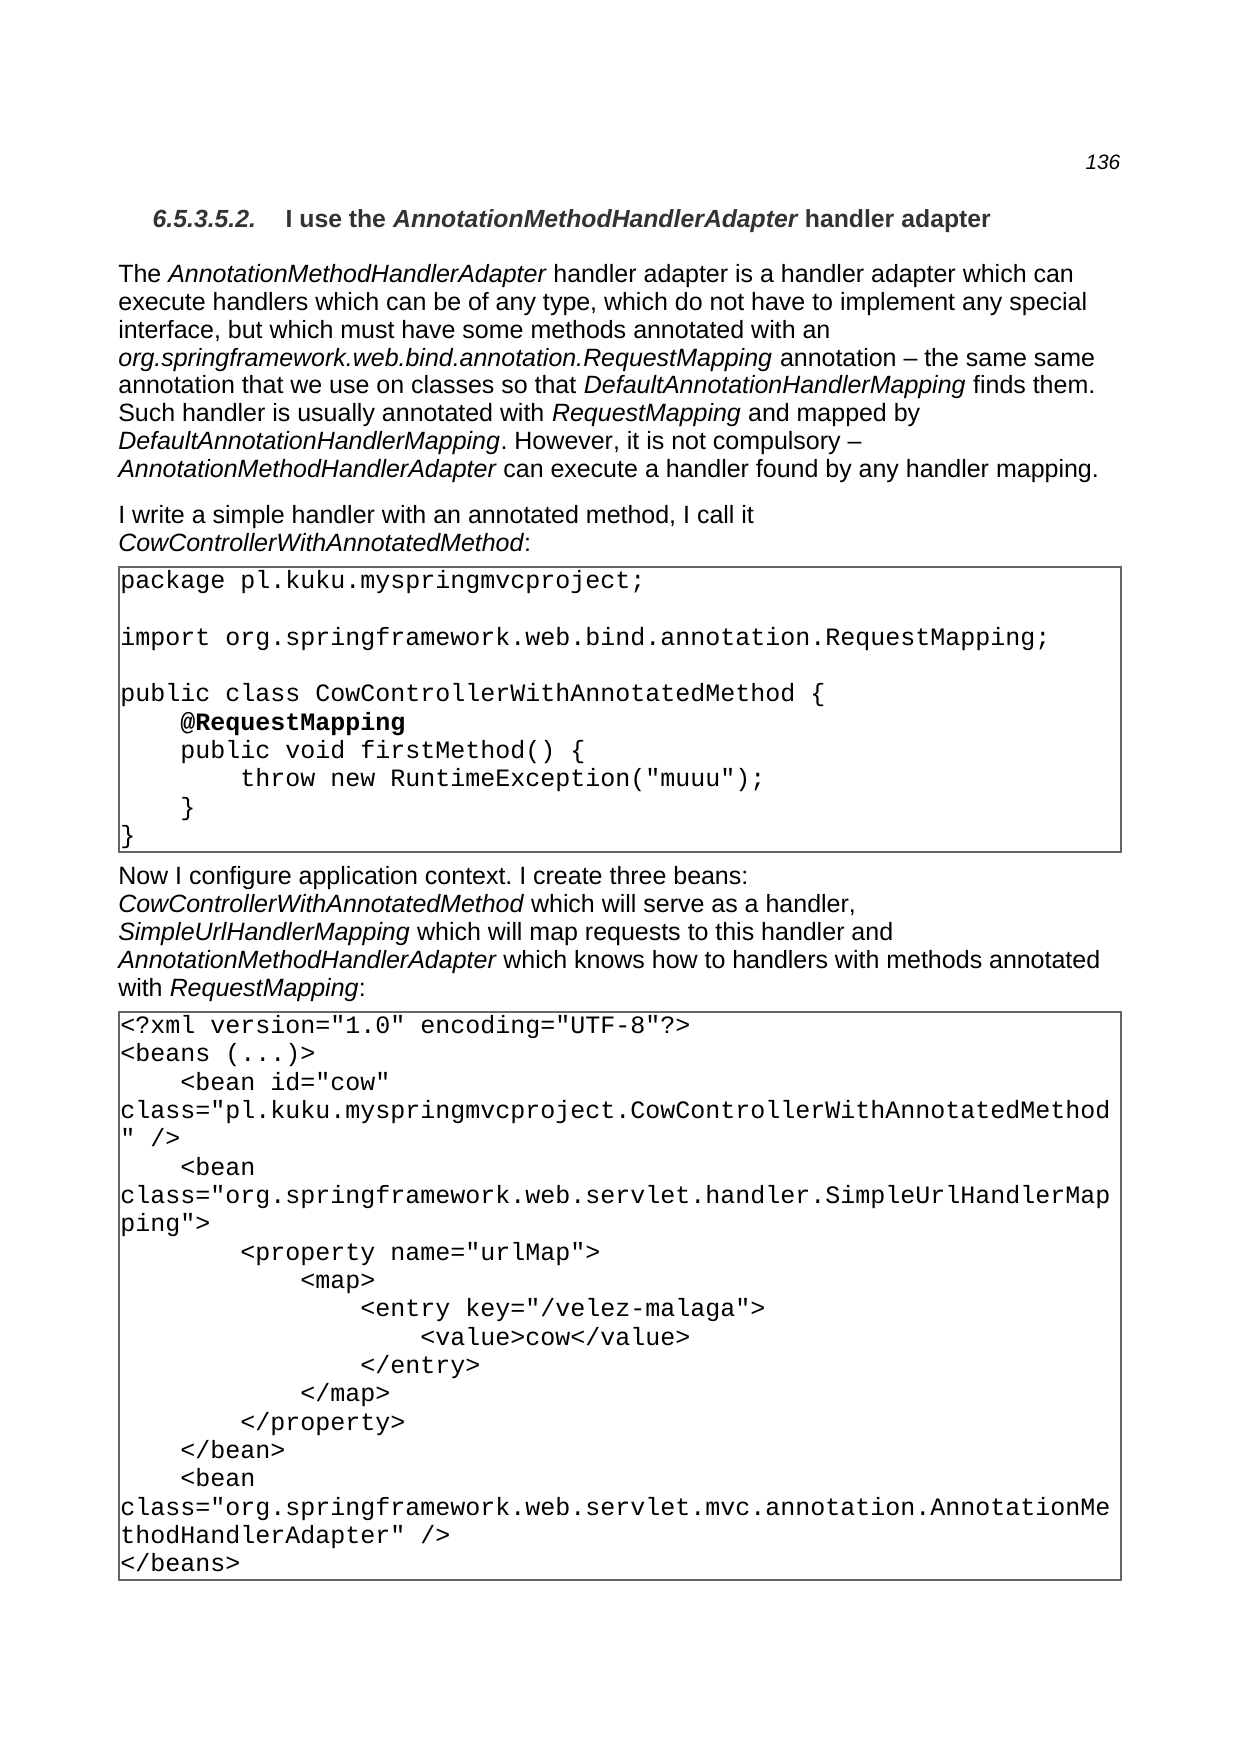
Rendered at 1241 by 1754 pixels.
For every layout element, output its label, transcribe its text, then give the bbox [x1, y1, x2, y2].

text public class CowControllerWithAnnotatedMethod { [120, 679, 1120, 707]
text </beans> [120, 1549, 1120, 1579]
text <entry key="/velez-malaga"> [120, 1294, 1120, 1322]
text public void firstMethod() { [120, 736, 1120, 764]
text <?xml version="1.0" encoding="UTF-8"?> [120, 1013, 1120, 1039]
text <property name="urlMap"> [120, 1237, 1120, 1266]
text } [120, 821, 1120, 851]
text <beans (...)> [120, 1039, 1120, 1067]
text throw new RuntimeException("muuu"); [120, 764, 1120, 792]
text <bean class="org.springframework.web.servlet.mvc.annotation.AnnotationMethodHandlerAdapter" /> [120, 1464, 1120, 1549]
text </bean> [120, 1436, 1120, 1464]
text <bean class="org.springframework.web.servlet.handler.SimpleUrlHandlerMapping"> [120, 1152, 1120, 1237]
text The AnnotationMethodHandlerAdapter handler adapter is a handler adapter which can execute handlers which can be of any type, which do not have to implement any special interface, but which must have some methods annotated with an org.springframework.web.bind.annotation.RequestMapping annotation – the same same annotation that we use on classes so that DefaultAnnotationHandlerMapping finds them. Such handler is usually annotated with RequestMapping and mapped by DefaultAnnotationHandlerMapping. However, it is not compulsory – AnnotationMethodHandlerAdapter can execute a handler found by any handler mapping. [118, 259, 1122, 483]
text <value>cow</value> [120, 1322, 1120, 1351]
text @RequestMapping [120, 707, 1120, 736]
text </map> [120, 1379, 1120, 1407]
subtitle I use the AnnotationMethodHandlerAdapter handler adapter [118, 205, 1122, 233]
text package pl.kuku.myspringmvcproject; [120, 568, 1120, 596]
text } [120, 792, 1120, 821]
text <bean id="cow" class="pl.kuku.myspringmvcproject.CowControllerWithAnnotatedMethod" /> [120, 1067, 1120, 1152]
text import org.springframework.web.bind.annotation.RequestMapping; [120, 622, 1120, 653]
text Now I configure application context. I create three beans: CowControllerWithAnnotatedMethod which will serve as a handler, SimpleUrlHandlerMapping which will map requests to this handler and AnnotationMethodHandlerAdapter which knows how to handlers with methods annotated with RequestMapping: [118, 862, 1122, 1002]
text </property> [120, 1407, 1120, 1436]
text <map> [120, 1266, 1120, 1294]
text </entry> [120, 1351, 1120, 1379]
text I write a simple handler with an annotated method, I call it CowControllerWithAnnotatedMethod: [118, 501, 1122, 557]
